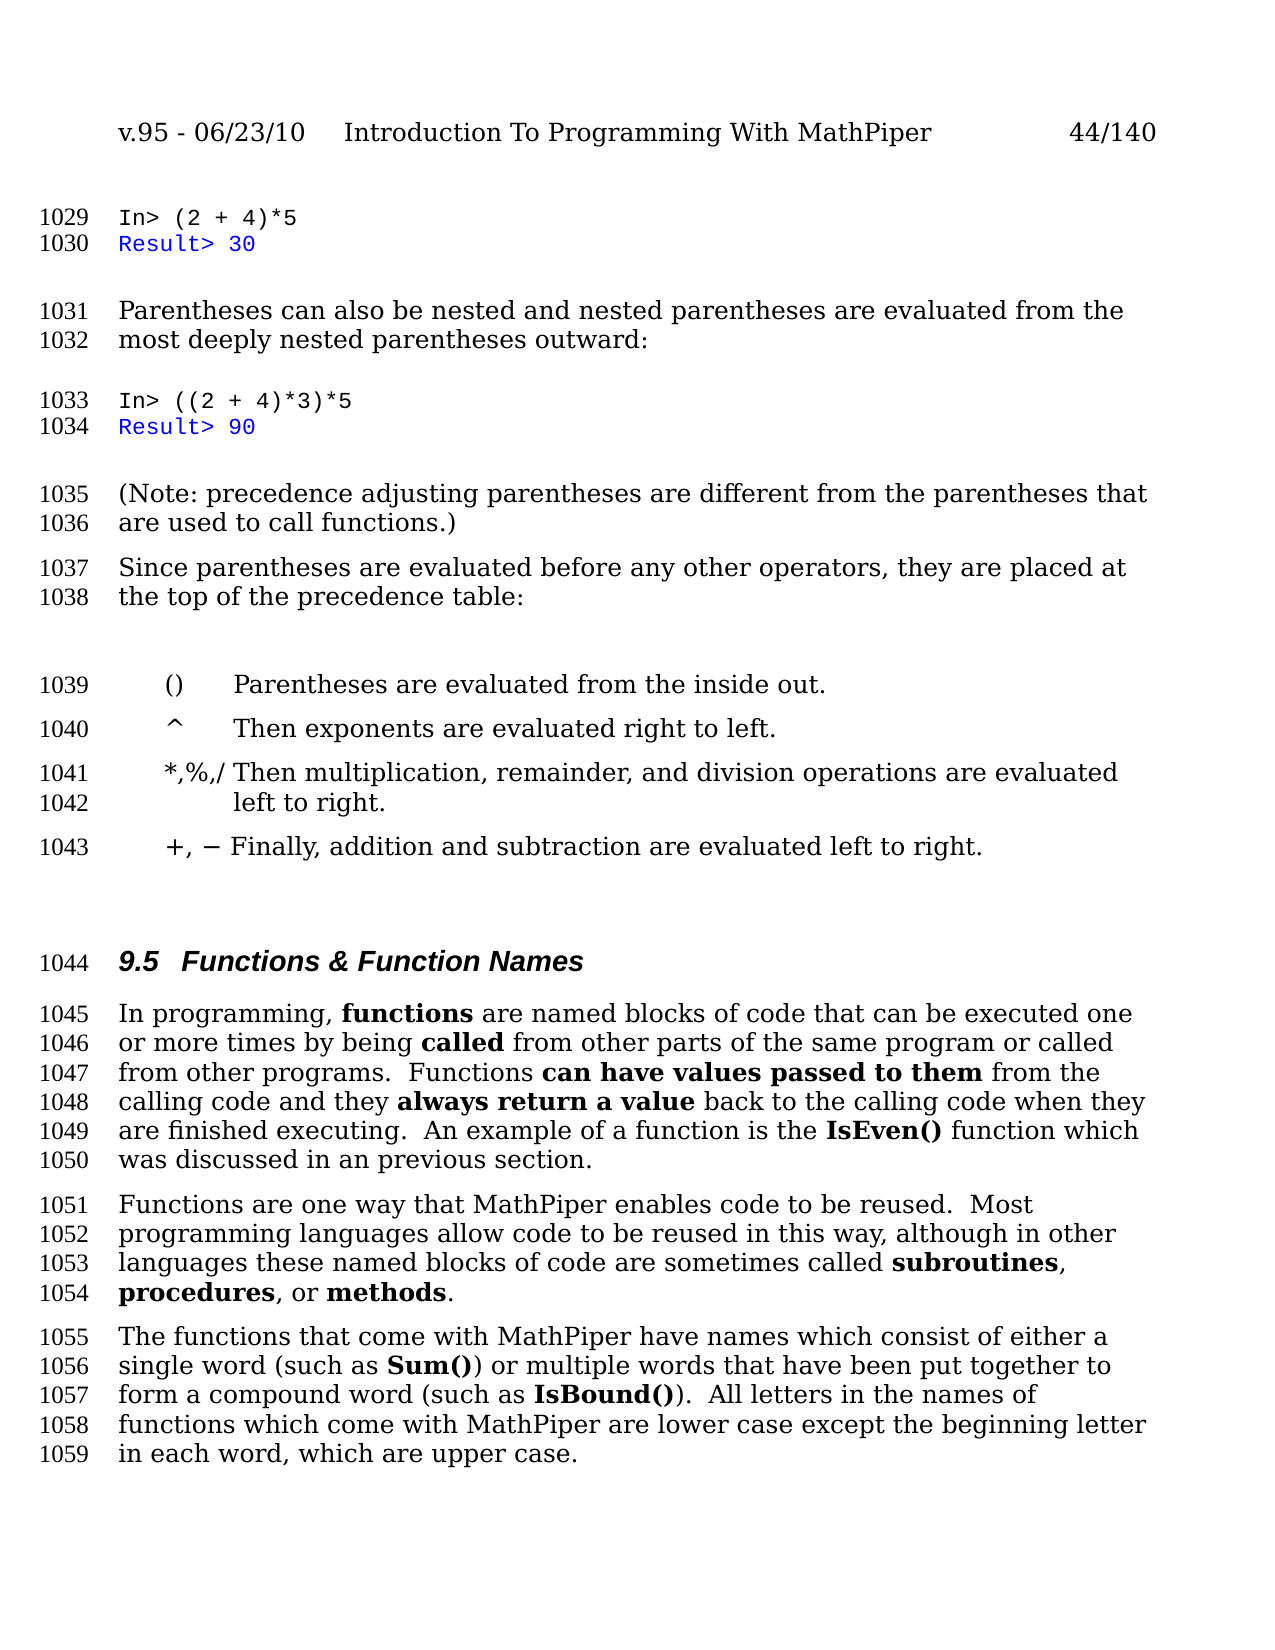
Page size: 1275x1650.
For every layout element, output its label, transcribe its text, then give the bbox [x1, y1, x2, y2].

text Result> 30 [118, 232, 1157, 258]
text Result> 90 [118, 415, 1157, 441]
text (Note: precedence adjusting parentheses are different from the parentheses that are used to call functions.) [118, 479, 1157, 538]
subtitle Functions & Function Names [118, 944, 1157, 978]
text *,%,/ Then multiplication, remainder, and division operations are evaluated left to right. [164, 759, 1157, 817]
text Since parentheses are evaluated before any other operators, they are placed at the top of the precedence table: [118, 553, 1157, 611]
text In> (2 + 4)*5 [118, 206, 1157, 232]
text In> ((2 + 4)*3)*5 [118, 389, 1157, 415]
text +, − Finally, addition and subtraction are evaluated left to right. [164, 832, 1157, 861]
text In programming, functions are named blocks of code that can be executed one or more times by being called from other parts of the same program or called from other programs. Functions can have values passed to them from the calling code and they always return a value back to the calling code when they are finished executing. An example of a function is the IsEven() function which was discussed in an previous section. [118, 999, 1157, 1175]
text () Parentheses are evaluated from the inside out. [164, 670, 1157, 699]
text The functions that come with MathPiper have names which consist of either a single word (such as Sum()) or multiple words that have been put together to form a compound word (such as IsBound()). All letters in the names of functions which come with MathPiper are lower case except the beginning letter in each word, which are upper case. [118, 1322, 1157, 1468]
text ^ Then exponents are evaluated right to left. [164, 714, 1157, 744]
text Functions are one way that MathPiper enables code to be reused. Most programming languages allow code to be reused in this way, although in other languages these named blocks of code are sometimes called subroutines, procedures, or methods. [118, 1190, 1157, 1307]
text Parentheses can also be nested and nested parentheses are evaluated from the most deeply nested parentheses outward: [118, 296, 1157, 354]
